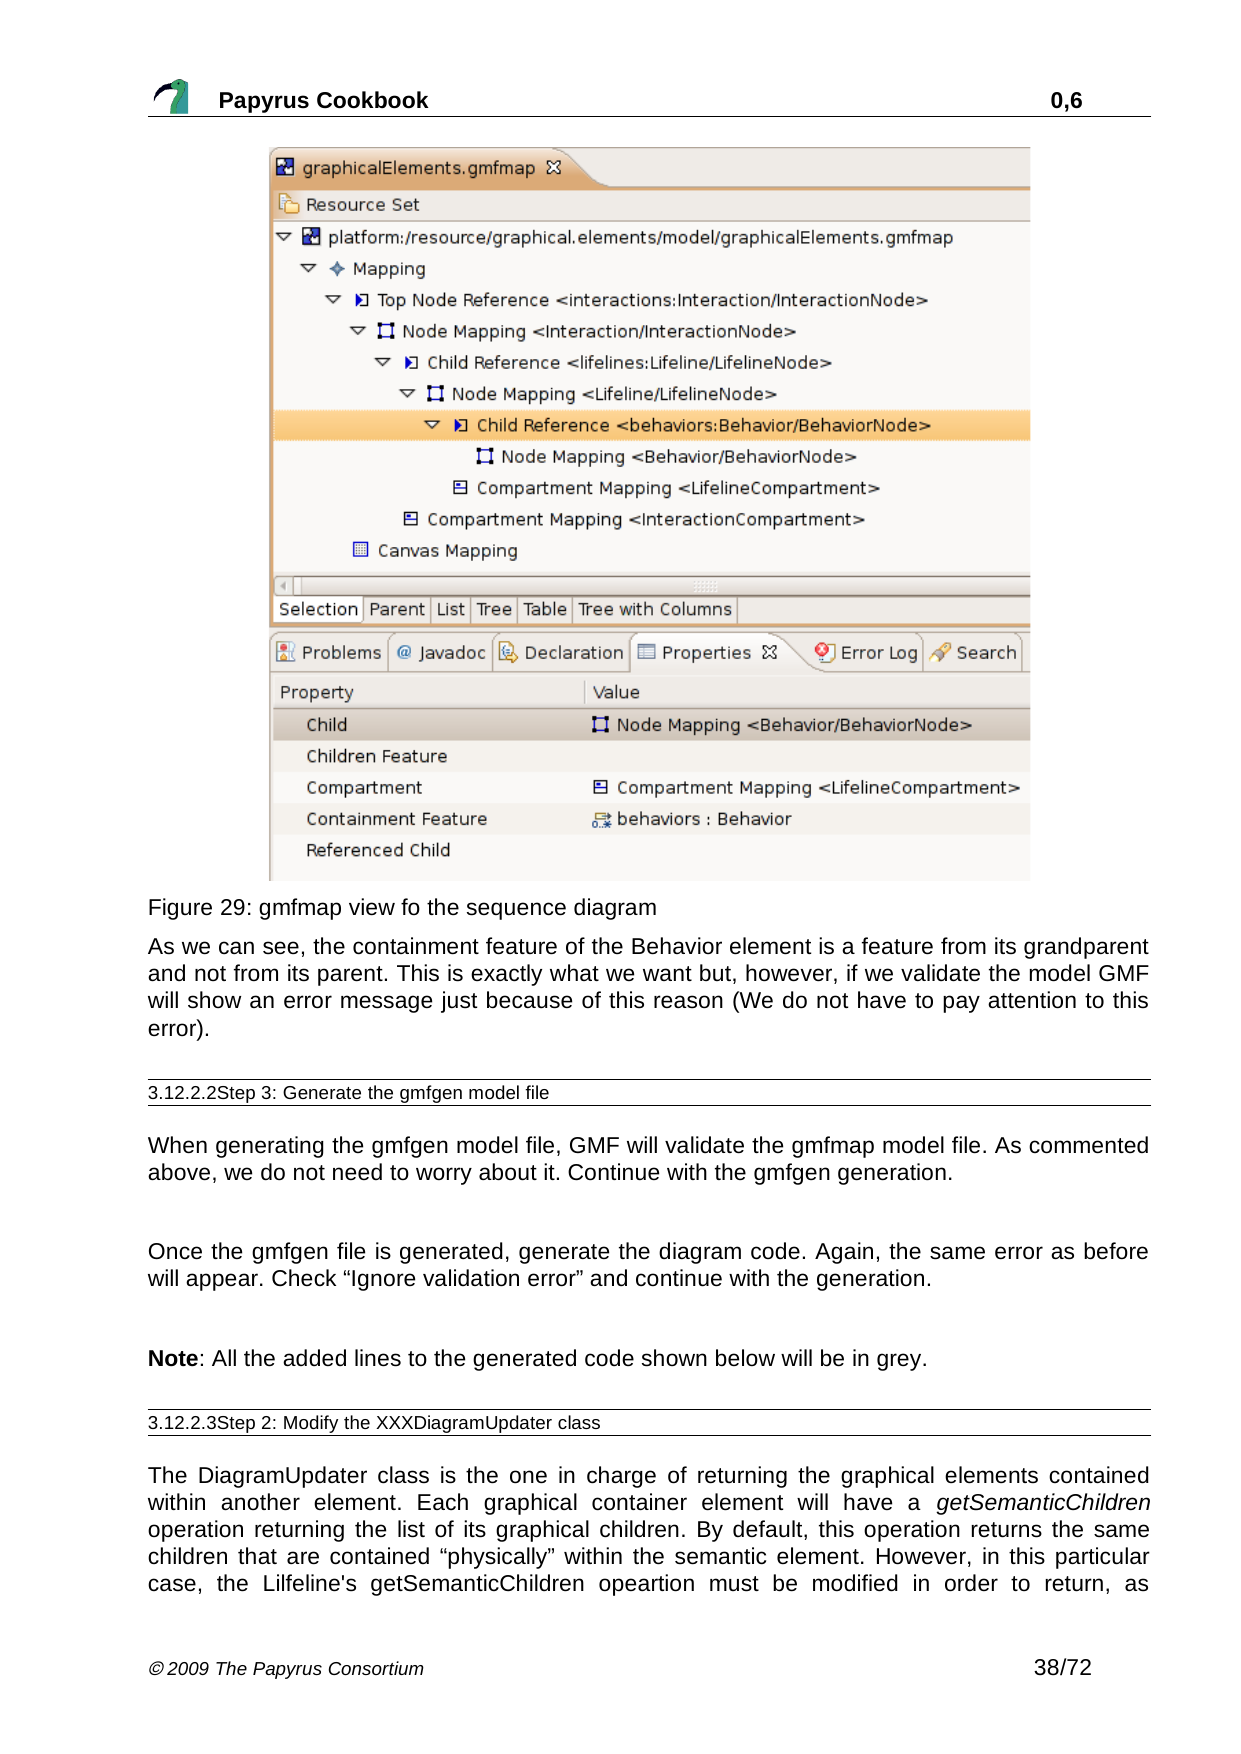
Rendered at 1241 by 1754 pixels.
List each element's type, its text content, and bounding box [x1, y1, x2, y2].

subtitle Step 2: Modify the XXXDiagramUpdater class [148, 1410, 1151, 1435]
text Once the gmfgen file is generated, generate the diagram code. Again, the same error as before will appear. Check “Ignore validation error” and continue with the generation. [148, 1238, 1151, 1292]
picture [153, 79, 189, 114]
text When generating the gmfgen model file, GMF will validate the gmfmap model file. As commented above, we do not need to worry about it. Continue with the gmfgen generation. [148, 1131, 1151, 1186]
text As we can see, the containment feature of the Behavior element is a feature from its grandparent and not from its parent. This is exactly what we want but, however, if we validate the model GMF will show an error message just because of this reason (We do not have to pay attention to this error). [148, 933, 1151, 1041]
text Note: All the added lines to the generated code shown below will be in grey. [148, 1344, 1151, 1371]
text Figure 29: gmfmap view fo the sequence diagram [148, 893, 1151, 920]
subtitle Step 3: Generate the gmfgen model file [148, 1080, 1151, 1105]
picture [268, 147, 1031, 881]
text The DiagramUpdater class is the one in charge of returning the graphical elements contained within another element. Each graphical container element will have a getSemanticChildren operation returning the list of its graphical children. By default, this operation returns the same children that are contained “physically” within the semantic element. However, in this particular case, the Lilfeline's getSemanticChildren opeartion must be modified in order to return, as [148, 1461, 1151, 1597]
